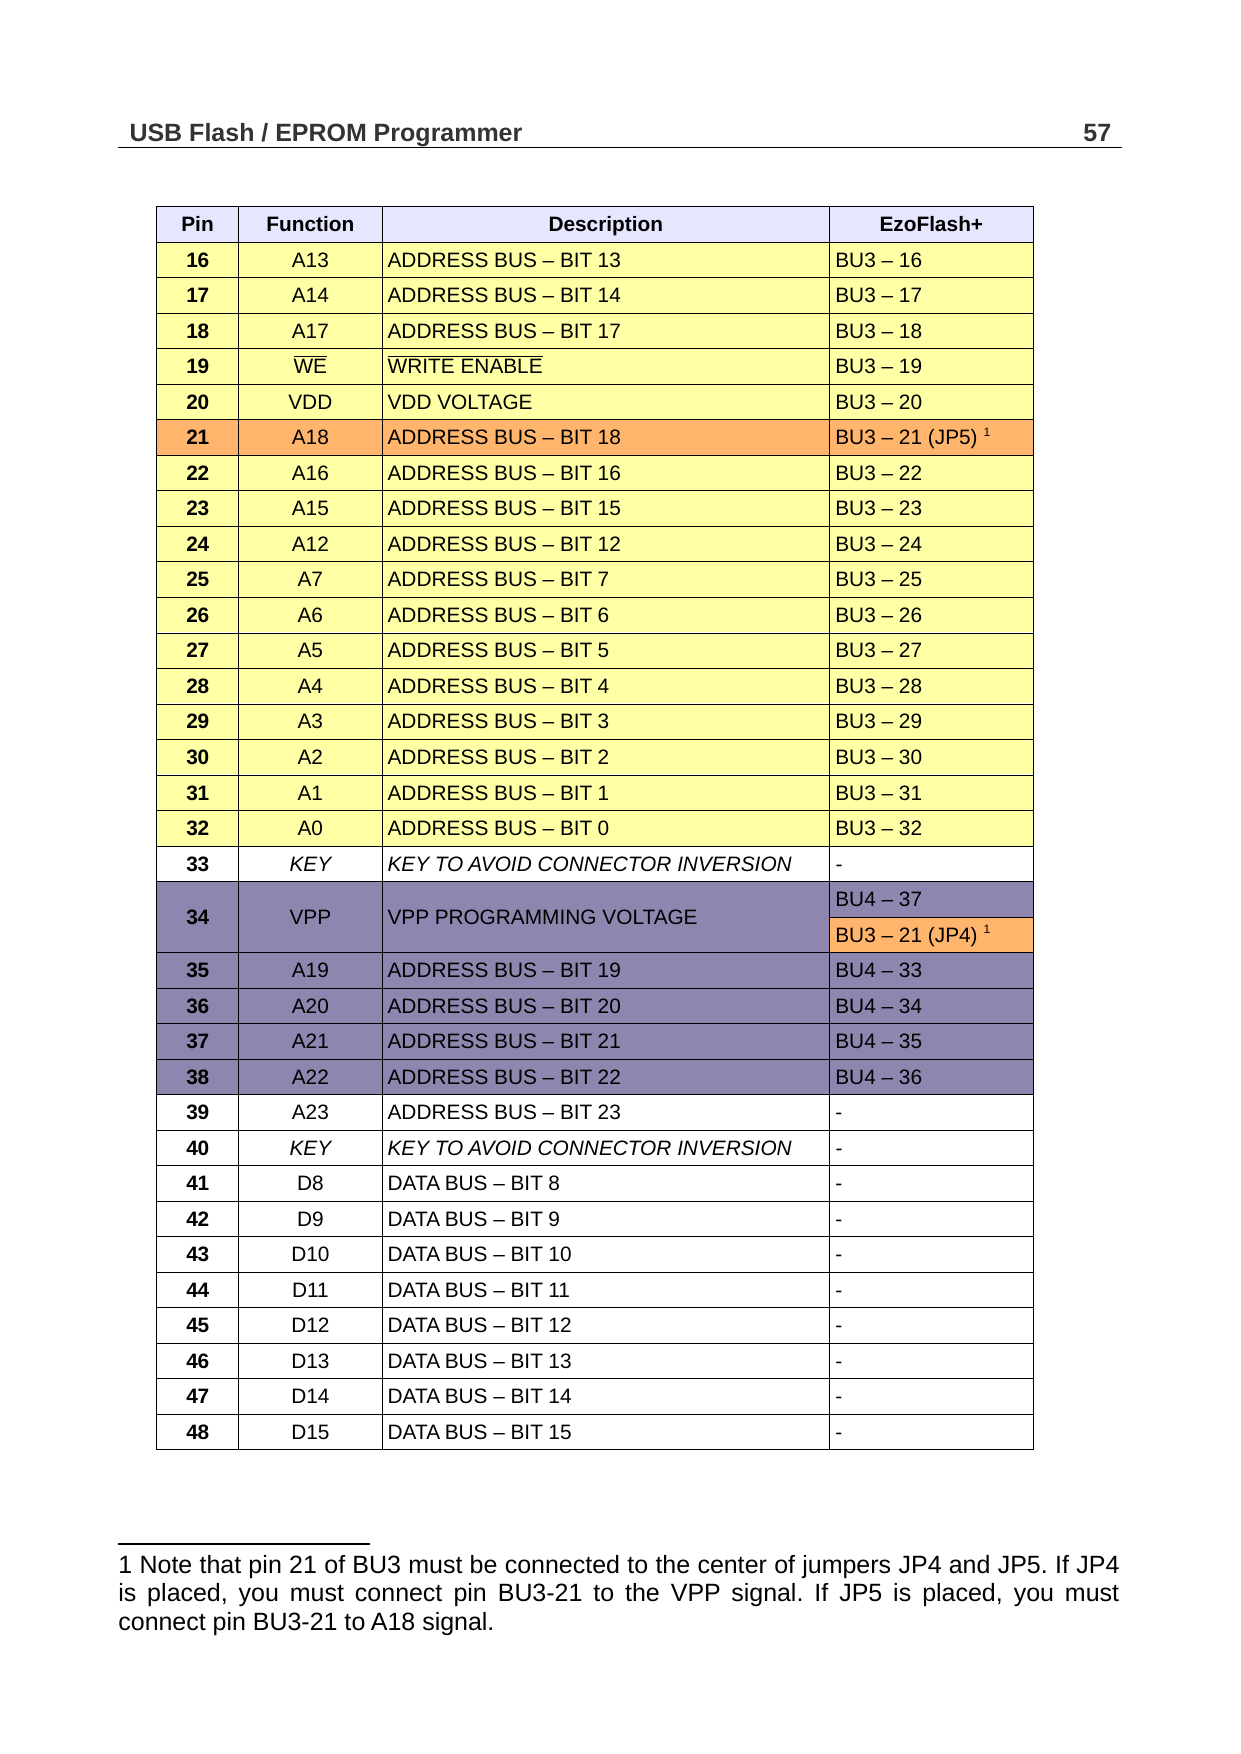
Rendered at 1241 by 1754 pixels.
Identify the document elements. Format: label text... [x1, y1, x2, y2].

table_cell BU3 – 21 (JP5) [830, 420, 1033, 455]
table_cell BU3 – 27 [830, 634, 1033, 668]
table_cell ADDRESS BUS – BIT 7 [383, 562, 829, 597]
table_cell DATA BUS – BIT 13 [383, 1344, 829, 1378]
table_cell KEY TO AVOID CONNECTOR INVERSION [383, 1131, 829, 1165]
table_cell D8 [239, 1166, 382, 1201]
table_cell 45 [157, 1308, 238, 1343]
table_cell - [830, 1131, 1033, 1165]
table_cell A1 [239, 776, 382, 810]
table_cell 42 [157, 1202, 238, 1236]
table_cell 44 [157, 1273, 238, 1307]
table_cell - [830, 1202, 1033, 1236]
table_cell BU3 – 18 [830, 314, 1033, 348]
table_cell KEY [239, 847, 382, 881]
table_cell ADDRESS BUS – BIT 4 [383, 669, 829, 703]
table_cell 31 [157, 776, 238, 810]
table_cell D13 [239, 1344, 382, 1378]
table_cell BU4 – 37 [830, 882, 1033, 917]
table_cell A5 [239, 634, 382, 668]
table_cell D10 [239, 1237, 382, 1272]
table_cell ADDRESS BUS – BIT 23 [383, 1095, 829, 1130]
table_cell BU4 – 34 [830, 989, 1033, 1023]
table_cell 27 [157, 634, 238, 668]
table_cell ADDRESS BUS – BIT 14 [383, 278, 829, 313]
table_cell BU4 – 36 [830, 1060, 1033, 1094]
table_cell BU3 – 17 [830, 278, 1033, 313]
table_cell D12 [239, 1308, 382, 1343]
table_cell A3 [239, 705, 382, 739]
table_cell DATA BUS – BIT 11 [383, 1273, 829, 1307]
table_cell - [830, 1095, 1033, 1130]
table_cell 39 [157, 1095, 238, 1130]
table_cell A16 [239, 456, 382, 490]
table_cell ADDRESS BUS – BIT 5 [383, 634, 829, 668]
table_cell 40 [157, 1131, 238, 1165]
table_cell 38 [157, 1060, 238, 1094]
table_cell 29 [157, 705, 238, 739]
table_cell A20 [239, 989, 382, 1023]
table_cell 17 [157, 278, 238, 313]
table_cell BU3 – 22 [830, 456, 1033, 490]
table_cell 22 [157, 456, 238, 490]
table_cell ADDRESS BUS – BIT 6 [383, 598, 829, 632]
table_cell BU3 – 16 [830, 243, 1033, 277]
table_cell 30 [157, 740, 238, 774]
table_cell BU3 – 29 [830, 705, 1033, 739]
table_cell DATA BUS – BIT 9 [383, 1202, 829, 1236]
table_cell 19 [157, 349, 238, 384]
table_cell 34 [157, 882, 238, 952]
table_cell D11 [239, 1273, 382, 1307]
table_cell ADDRESS BUS – BIT 12 [383, 527, 829, 561]
table_cell KEY [239, 1131, 382, 1165]
table_cell D9 [239, 1202, 382, 1236]
table_cell 46 [157, 1344, 238, 1378]
table_cell ADDRESS BUS – BIT 15 [383, 491, 829, 526]
table_cell BU3 – 21 (JP4) 1 [830, 918, 1033, 952]
table_cell - [830, 1166, 1033, 1201]
table_cell A0 [239, 811, 382, 846]
table_cell - [830, 1273, 1033, 1307]
table_header Description [383, 207, 829, 242]
table_cell BU3 – 24 [830, 527, 1033, 561]
table_cell A13 [239, 243, 382, 277]
table_cell WRITE ENABLE [383, 349, 829, 384]
table_cell 26 [157, 598, 238, 632]
table_cell - [830, 1379, 1033, 1414]
table_header Function [239, 207, 382, 242]
table_cell ADDRESS BUS – BIT 13 [383, 243, 829, 277]
table_cell VPP [239, 882, 382, 952]
table_cell DATA BUS – BIT 12 [383, 1308, 829, 1343]
table_cell BU3 – 26 [830, 598, 1033, 632]
table_cell BU4 – 35 [830, 1024, 1033, 1059]
table_cell BU3 – 25 [830, 562, 1033, 597]
table_cell DATA BUS – BIT 8 [383, 1166, 829, 1201]
table_cell ADDRESS BUS – BIT 2 [383, 740, 829, 774]
table_cell WE [239, 349, 382, 384]
table_cell ADDRESS BUS – BIT 20 [383, 989, 829, 1023]
table_cell KEY TO AVOID CONNECTOR INVERSION [383, 847, 829, 881]
table_cell VPP PROGRAMMING VOLTAGE [383, 882, 829, 952]
table_cell DATA BUS – BIT 14 [383, 1379, 829, 1414]
table_header EzoFlash+ [830, 207, 1033, 242]
table_cell BU3 – 23 [830, 491, 1033, 526]
table_cell A15 [239, 491, 382, 526]
table_cell 35 [157, 953, 238, 988]
table_cell DATA BUS – BIT 10 [383, 1237, 829, 1272]
table_cell 24 [157, 527, 238, 561]
table_cell 23 [157, 491, 238, 526]
table_cell A18 [239, 420, 382, 455]
table_cell 47 [157, 1379, 238, 1414]
table_cell VDD [239, 385, 382, 419]
table_cell BU3 – 30 [830, 740, 1033, 774]
table_cell 20 [157, 385, 238, 419]
table_cell BU3 – 20 [830, 385, 1033, 419]
table_cell A21 [239, 1024, 382, 1059]
table_cell - [830, 847, 1033, 881]
table_header Pin [157, 207, 238, 242]
table_cell ADDRESS BUS – BIT 19 [383, 953, 829, 988]
table_cell A17 [239, 314, 382, 348]
table_cell A22 [239, 1060, 382, 1094]
table_cell ADDRESS BUS – BIT 22 [383, 1060, 829, 1094]
table_cell 33 [157, 847, 238, 881]
table_cell 48 [157, 1415, 238, 1449]
table_cell A14 [239, 278, 382, 313]
table_cell 41 [157, 1166, 238, 1201]
table_cell A12 [239, 527, 382, 561]
table_cell - [830, 1344, 1033, 1378]
table_cell BU3 – 28 [830, 669, 1033, 703]
table_cell BU4 – 33 [830, 953, 1033, 988]
table_cell BU3 – 32 [830, 811, 1033, 846]
table_cell 36 [157, 989, 238, 1023]
table_cell ADDRESS BUS – BIT 17 [383, 314, 829, 348]
table_cell VDD VOLTAGE [383, 385, 829, 419]
table_cell 28 [157, 669, 238, 703]
table_cell 32 [157, 811, 238, 846]
table_cell ADDRESS BUS – BIT 3 [383, 705, 829, 739]
table_cell D15 [239, 1415, 382, 1449]
table_cell A6 [239, 598, 382, 632]
table_cell - [830, 1415, 1033, 1449]
table_cell 25 [157, 562, 238, 597]
table_cell A23 [239, 1095, 382, 1130]
table_cell - [830, 1308, 1033, 1343]
table_cell 16 [157, 243, 238, 277]
table_cell A19 [239, 953, 382, 988]
table_cell ADDRESS BUS – BIT 21 [383, 1024, 829, 1059]
table_cell DATA BUS – BIT 15 [383, 1415, 829, 1449]
table_cell A2 [239, 740, 382, 774]
table_cell 43 [157, 1237, 238, 1272]
table_cell ADDRESS BUS – BIT 16 [383, 456, 829, 490]
table_cell ADDRESS BUS – BIT 1 [383, 776, 829, 810]
table_cell A7 [239, 562, 382, 597]
table_cell BU3 – 31 [830, 776, 1033, 810]
table_cell 18 [157, 314, 238, 348]
table_cell 37 [157, 1024, 238, 1059]
table_cell ADDRESS BUS – BIT 0 [383, 811, 829, 846]
table_cell BU3 – 19 [830, 349, 1033, 384]
table_cell D14 [239, 1379, 382, 1414]
table_cell A4 [239, 669, 382, 703]
table_cell 21 [157, 420, 238, 455]
table_cell ADDRESS BUS – BIT 18 [383, 420, 829, 455]
table_cell - [830, 1237, 1033, 1272]
